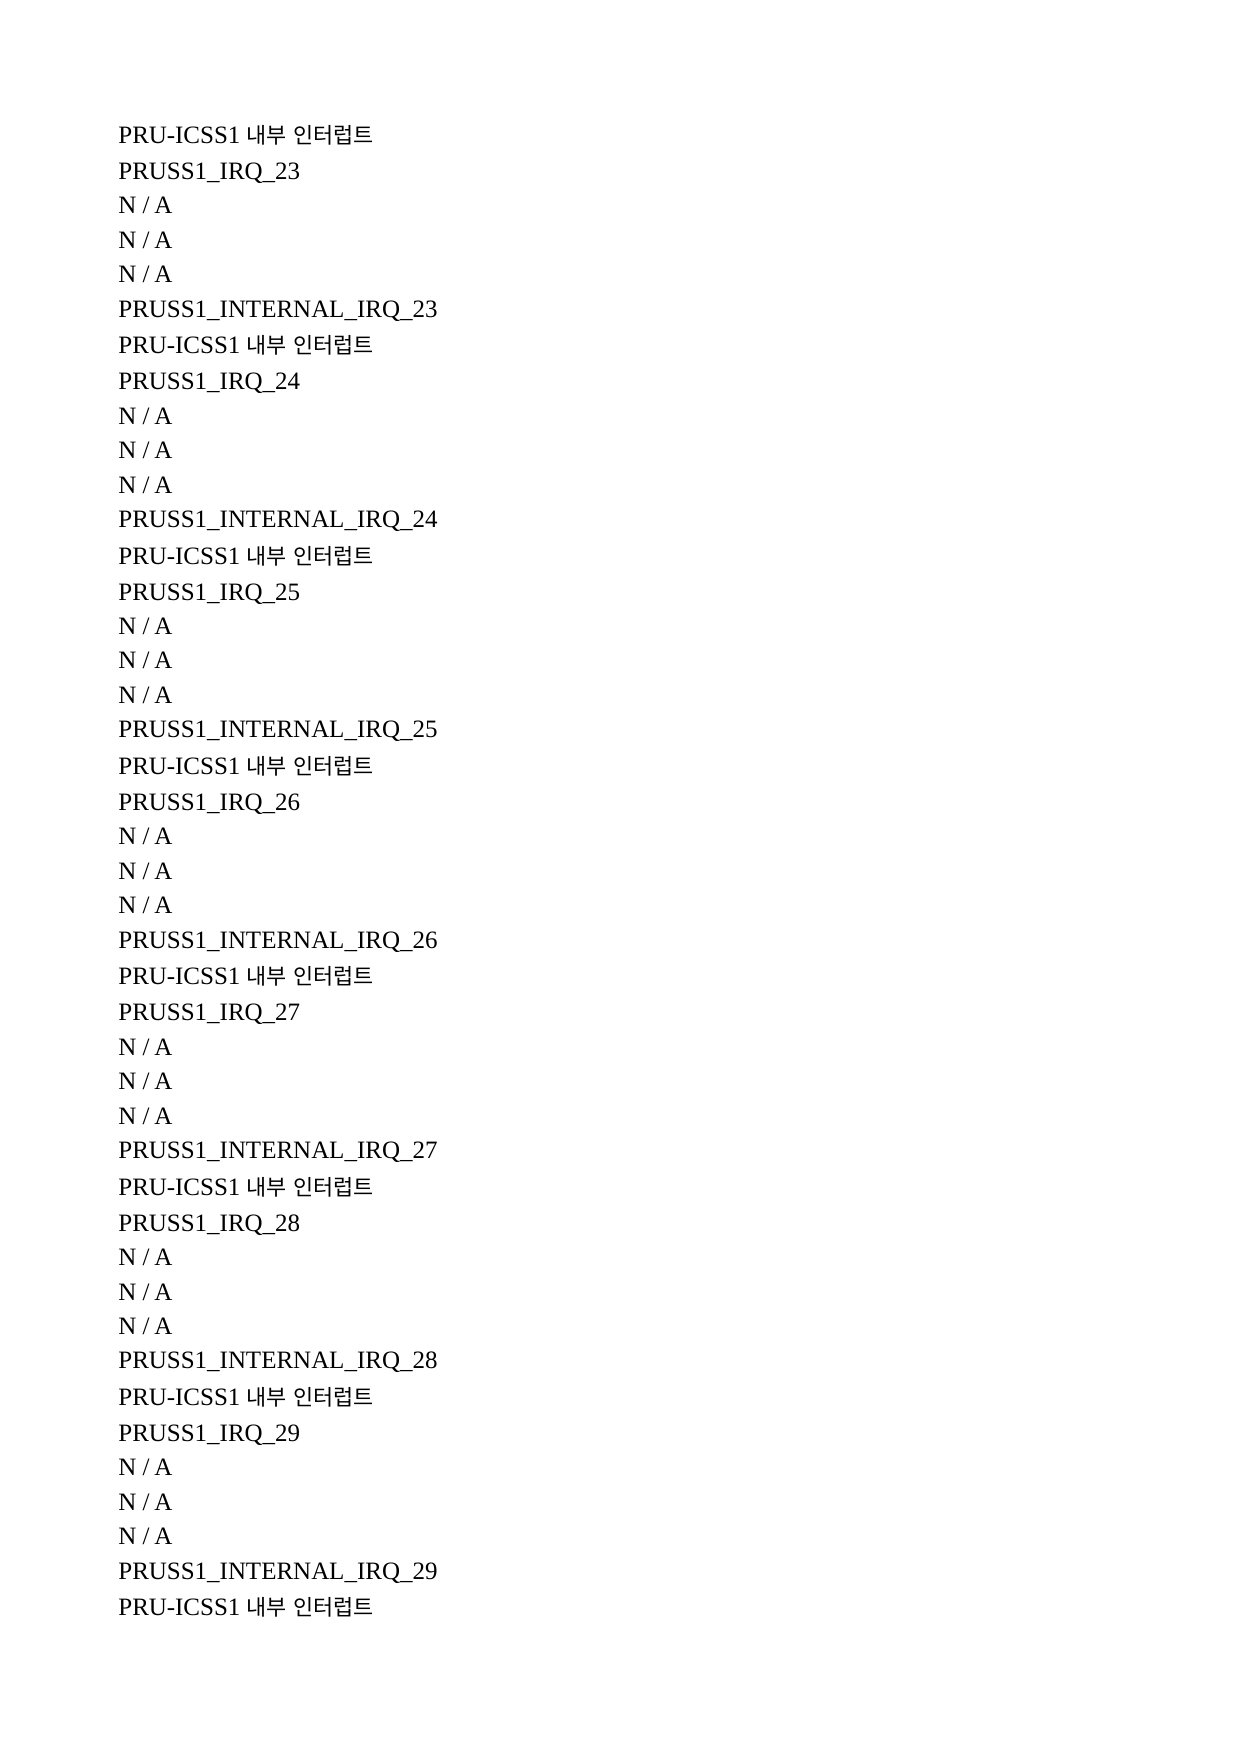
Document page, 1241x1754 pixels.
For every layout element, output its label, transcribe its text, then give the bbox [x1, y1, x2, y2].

text N / A [118, 1032, 1122, 1061]
text N / A [118, 611, 1122, 640]
text N / A [118, 856, 1122, 885]
text PRUSS1_IRQ_29 [118, 1418, 1122, 1447]
text N / A [118, 1242, 1122, 1271]
text PRUSS1_INTERNAL_IRQ_28 [118, 1346, 1122, 1374]
text PRU-ICSS1 내부 인터럽트 [118, 1380, 1122, 1412]
text PRUSS1_IRQ_23 [118, 156, 1122, 185]
text N / A [118, 225, 1122, 254]
text PRUSS1_INTERNAL_IRQ_27 [118, 1135, 1122, 1164]
text PRUSS1_INTERNAL_IRQ_24 [118, 504, 1122, 533]
text PRUSS1_IRQ_26 [118, 787, 1122, 816]
text PRU-ICSS1 내부 인터럽트 [118, 1170, 1122, 1201]
text PRU-ICSS1 내부 인터럽트 [118, 749, 1122, 781]
text N / A [118, 401, 1122, 429]
text PRU-ICSS1 내부 인터럽트 [118, 539, 1122, 570]
text N / A [118, 259, 1122, 288]
text PRUSS1_INTERNAL_IRQ_29 [118, 1556, 1122, 1584]
text N / A [118, 1521, 1122, 1550]
text PRU-ICSS1 내부 인터럽트 [118, 118, 1122, 150]
text N / A [118, 470, 1122, 498]
text N / A [118, 646, 1122, 674]
text PRU-ICSS1 내부 인터럽트 [118, 959, 1122, 991]
text N / A [118, 1066, 1122, 1095]
text N / A [118, 1277, 1122, 1305]
text PRUSS1_INTERNAL_IRQ_23 [118, 294, 1122, 323]
text PRUSS1_IRQ_24 [118, 366, 1122, 395]
text PRUSS1_IRQ_28 [118, 1208, 1122, 1236]
text N / A [118, 1487, 1122, 1516]
text N / A [118, 1311, 1122, 1340]
text PRU-ICSS1 내부 인터럽트 [118, 328, 1122, 360]
text PRUSS1_IRQ_25 [118, 577, 1122, 605]
text N / A [118, 435, 1122, 464]
text N / A [118, 890, 1122, 919]
text PRUSS1_INTERNAL_IRQ_26 [118, 925, 1122, 954]
text N / A [118, 680, 1122, 709]
text N / A [118, 1452, 1122, 1481]
text PRU-ICSS1 내부 인터럽트 [118, 1590, 1122, 1622]
text N / A [118, 1101, 1122, 1129]
text PRUSS1_IRQ_27 [118, 997, 1122, 1026]
text PRUSS1_INTERNAL_IRQ_25 [118, 714, 1122, 743]
text N / A [118, 191, 1122, 219]
text N / A [118, 821, 1122, 850]
